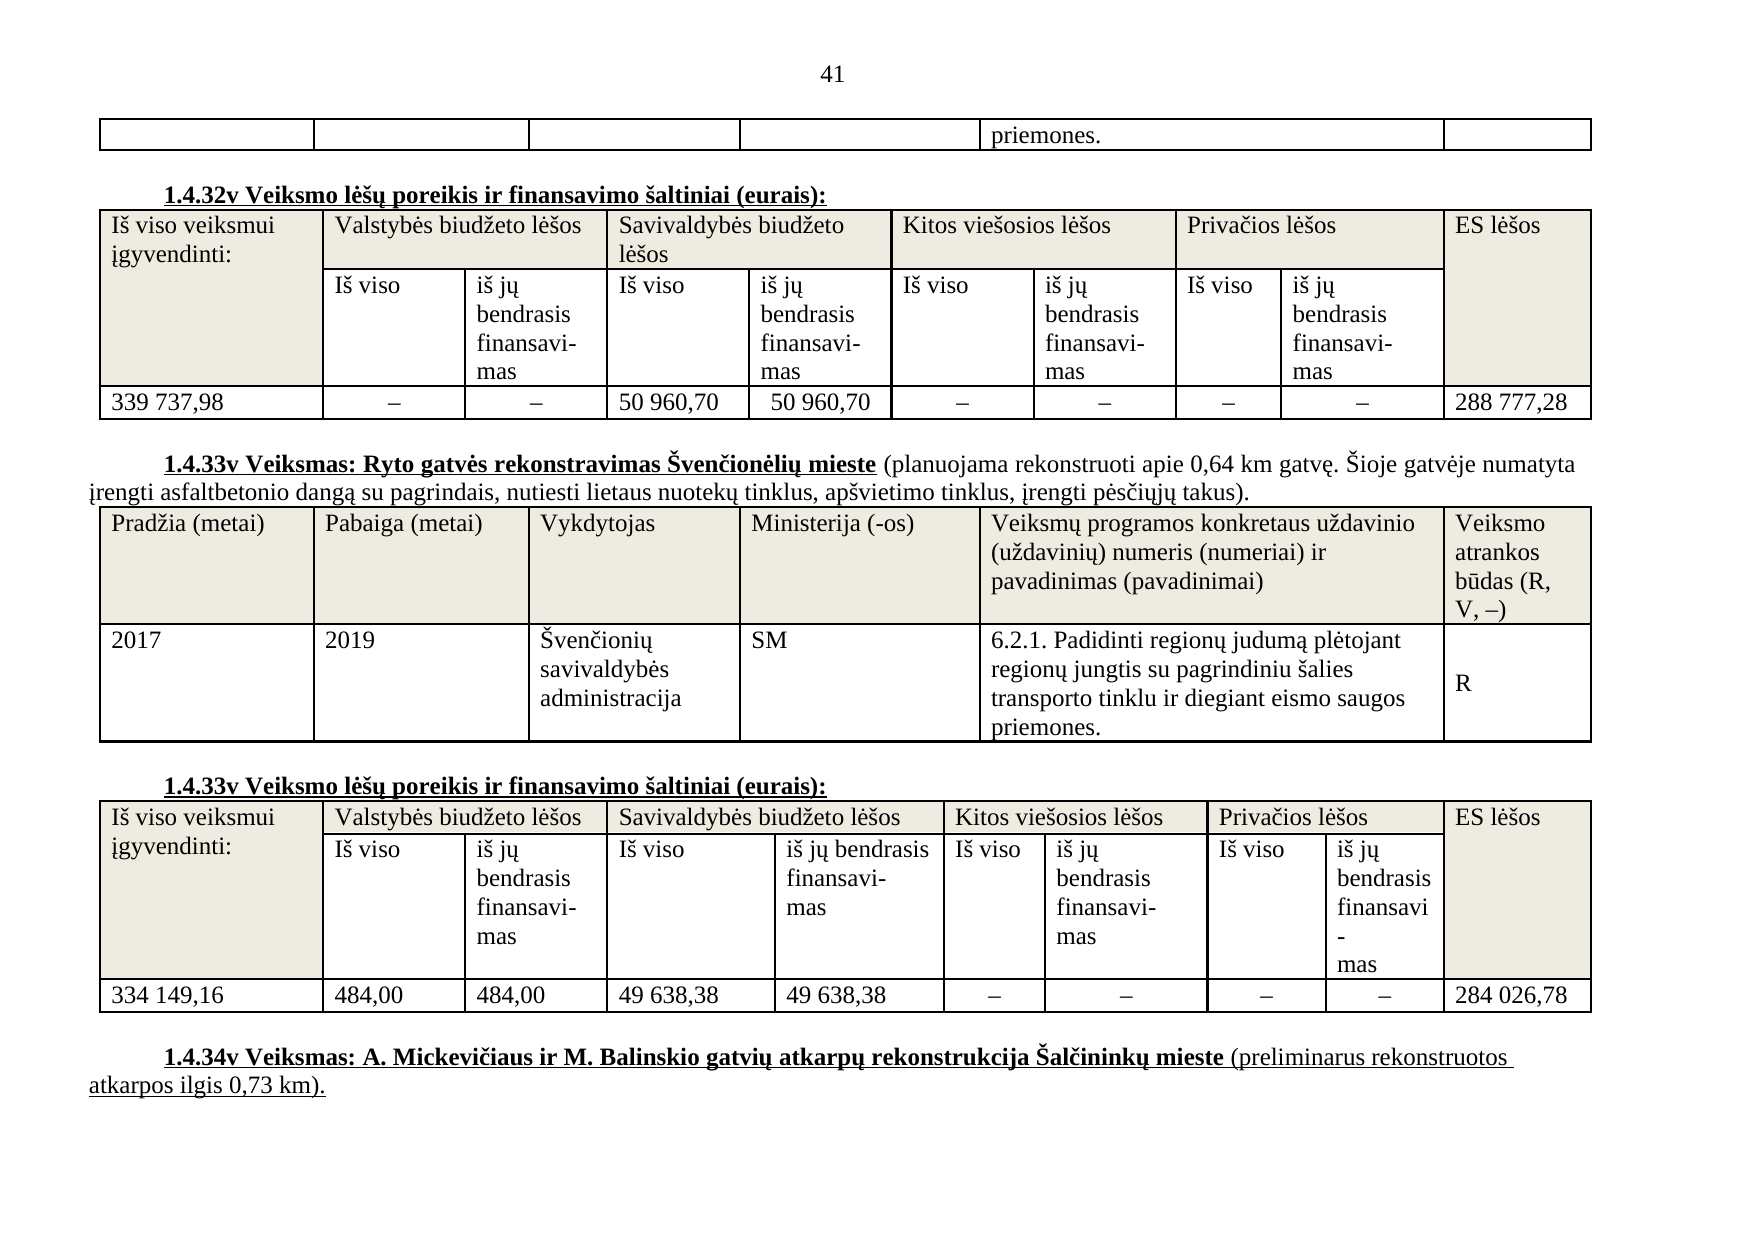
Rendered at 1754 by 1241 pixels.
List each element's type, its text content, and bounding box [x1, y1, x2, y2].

table_header Privačios lėšos [1177, 211, 1443, 268]
table_cell 49 638,38 [776, 980, 943, 1011]
table_cell Iš viso [893, 270, 1033, 385]
text 1.4.34v Veiksmas: A. Mickevičiaus ir M. Balinskio gatvių atkarpų rekonstrukcija Šalčininkų mieste (preliminarus rekonstruotos atkarpos ilgis 0,73 km). [89, 1042, 1577, 1099]
table_header Savivaldybės biudžeto lėšos [608, 802, 943, 832]
table_cell Iš viso [945, 835, 1044, 978]
table_cell [1445, 120, 1590, 149]
table_header Privačios lėšos [1209, 802, 1443, 832]
table_header ES lėšos [1445, 802, 1590, 978]
table_header Veiksmo atrankos būdas (R, V, –) [1445, 508, 1590, 623]
table_cell 484,00 [466, 980, 606, 1011]
table_header Pabaiga (metai) [315, 508, 528, 623]
table_cell – [466, 387, 606, 418]
table_cell Iš viso [1209, 835, 1325, 978]
table_cell – [324, 387, 464, 418]
table_cell iš jų bendrasis finansavi- mas [466, 835, 606, 978]
table_header Iš viso veiksmui įgyvendinti: [101, 802, 322, 978]
text 1.4.33v Veiksmo lėšų poreikis ir finansavimo šaltiniai (eurais): [89, 771, 1577, 800]
text 1.4.32v Veiksmo lėšų poreikis ir finansavimo šaltiniai (eurais): [89, 180, 1577, 208]
table_cell iš jų bendrasis finansavi- mas [776, 835, 943, 978]
table_cell – [1282, 387, 1443, 418]
table_cell 484,00 [324, 980, 464, 1011]
table_cell Iš viso [324, 835, 464, 978]
table_header Vykdytojas [530, 508, 739, 623]
table_header Iš viso veiksmui įgyvendinti: [101, 211, 322, 385]
table_cell 2019 [315, 625, 528, 740]
table_cell 6.2.1. Padidinti regionų judumą plėtojant regionų jungtis su pagrindiniu šalies transporto tinklu ir diegiant eismo saugos priemones. [981, 625, 1443, 740]
table_cell 50 960,70 [608, 387, 748, 418]
table_cell – [893, 387, 1033, 418]
table_cell 334 149,16 [101, 980, 322, 1011]
table_cell SM [741, 625, 979, 740]
table_header Pradžia (metai) [101, 508, 313, 623]
table_header Kitos viešosios lėšos [945, 802, 1206, 832]
table_header Valstybės biudžeto lėšos [324, 211, 606, 268]
table_cell – [1177, 387, 1280, 418]
table_cell Iš viso [324, 270, 464, 385]
table_cell [315, 120, 528, 149]
table_header ES lėšos [1445, 211, 1590, 385]
table_cell priemones. [981, 120, 1443, 149]
table_cell iš jų bendrasis finansavi- mas [1282, 270, 1443, 385]
table_cell – [945, 980, 1044, 1011]
table_cell iš jų bendrasis finansavi- mas [1327, 835, 1443, 978]
table_cell 339 737,98 [101, 387, 322, 418]
table_header Ministerija (-os) [741, 508, 979, 623]
table_cell 288 777,28 [1445, 387, 1590, 418]
table_cell – [1209, 980, 1325, 1011]
table_cell [530, 120, 739, 149]
table_header Valstybės biudžeto lėšos [324, 802, 606, 832]
table_header Kitos viešosios lėšos [893, 211, 1175, 268]
table_cell [101, 120, 313, 149]
table_cell [741, 120, 979, 149]
table_header Veiksmų programos konkretaus uždavinio (uždavinių) numeris (numeriai) ir pavadinimas (pavadinimai) [981, 508, 1443, 623]
table_cell 49 638,38 [608, 980, 774, 1011]
table_cell R [1445, 625, 1590, 740]
table_cell iš jų bendrasis finansavi- mas [1046, 835, 1206, 978]
table_cell 2017 [101, 625, 313, 740]
table_cell Iš viso [608, 835, 774, 978]
table_header Savivaldybės biudžeto lėšos [608, 211, 890, 268]
table_cell Iš viso [608, 270, 748, 385]
table_cell – [1035, 387, 1175, 418]
table_cell 284 026,78 [1445, 980, 1590, 1011]
table_cell Švenčionių savivaldybės administracija [530, 625, 739, 740]
table_cell – [1327, 980, 1443, 1011]
table_cell iš jų bendrasis finansavi- mas [750, 270, 890, 385]
table_cell 50 960,70 [750, 387, 890, 418]
table_cell Iš viso [1177, 270, 1280, 385]
table_cell – [1046, 980, 1206, 1011]
table_cell iš jų bendrasis finansavi- mas [1035, 270, 1175, 385]
text 1.4.33v Veiksmas: Ryto gatvės rekonstravimas Švenčionėlių mieste (planuojama rekonstruoti apie 0,64 km gatvę. Šioje gatvėje numatyta įrengti asfaltbetonio dangą su pagrindais, nutiesti lietaus nuotekų tinklus, apšvietimo tinklus, įrengti pėsčiųjų takus). [89, 449, 1577, 506]
table_cell iš jų bendrasis finansavi- mas [466, 270, 606, 385]
